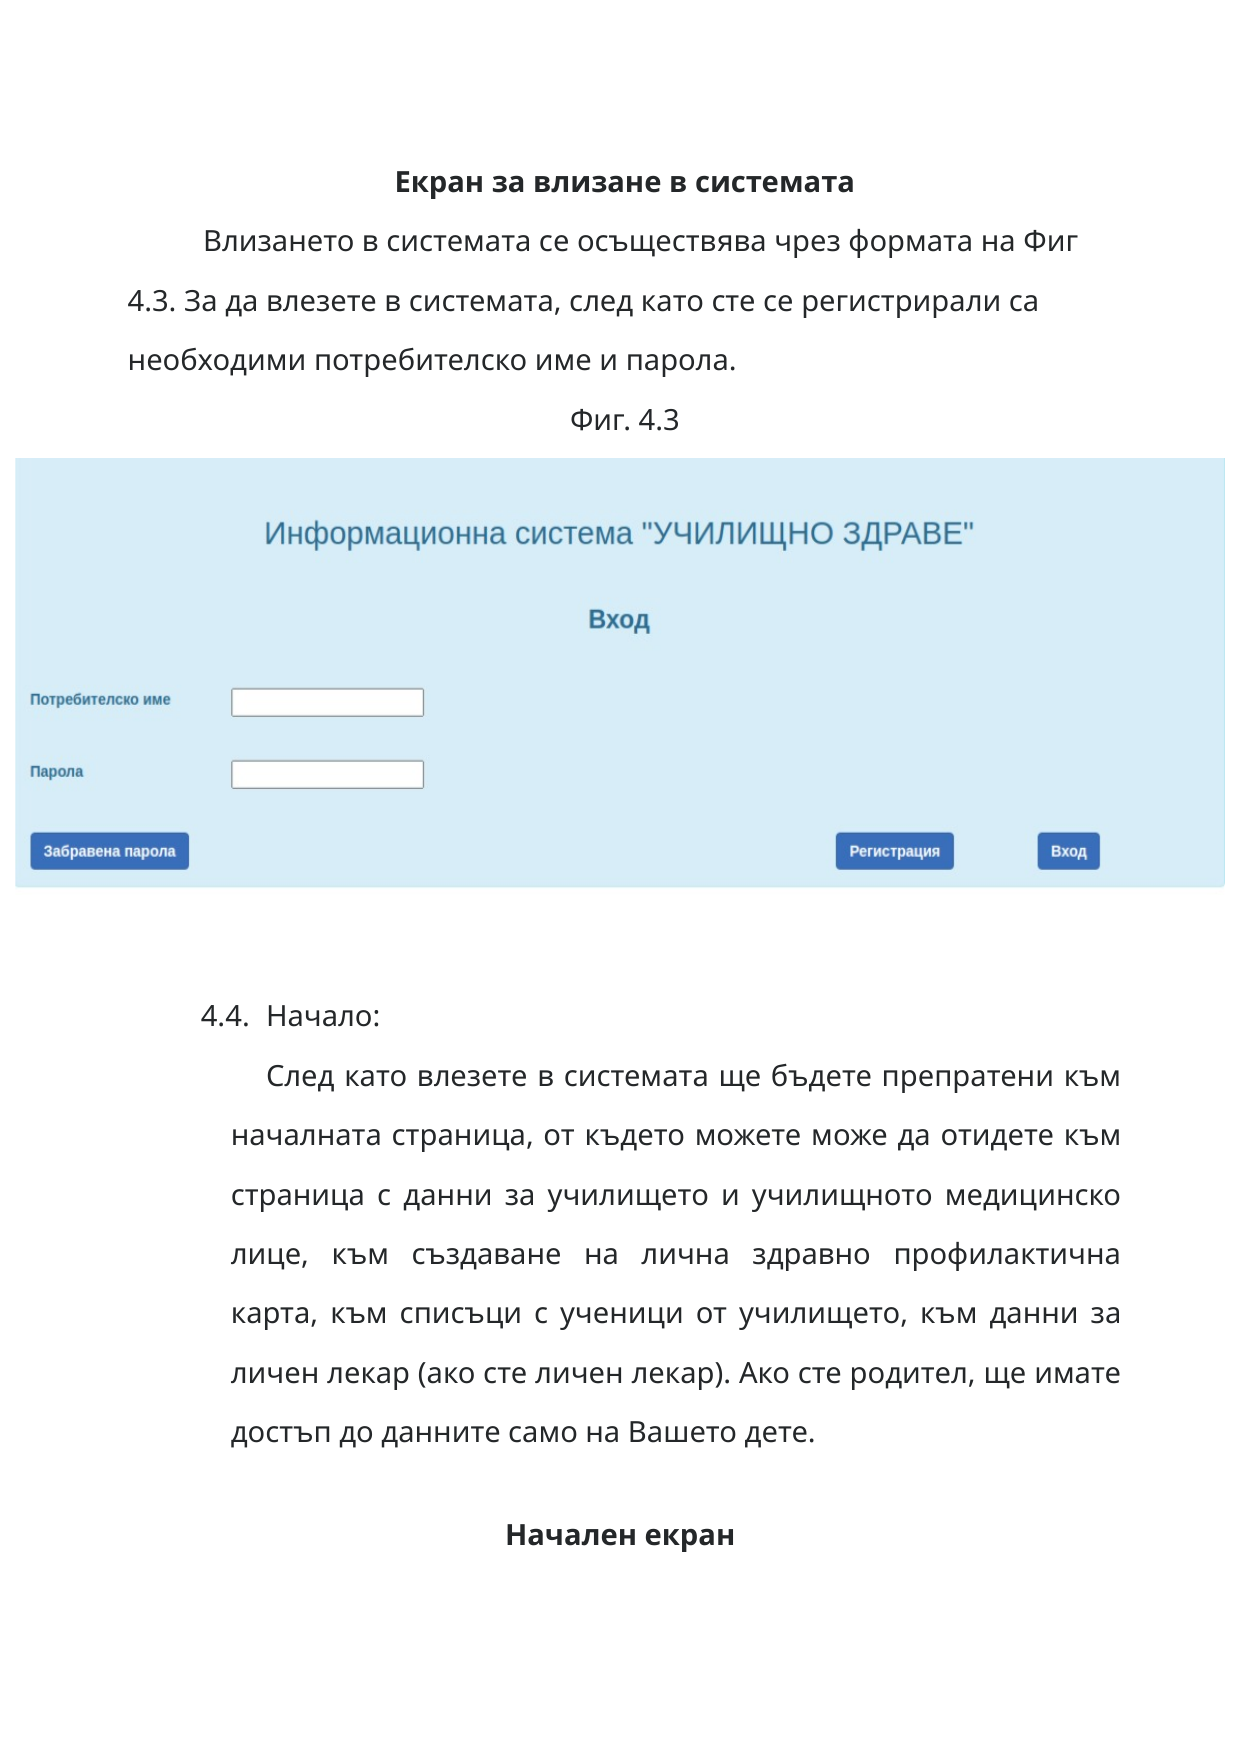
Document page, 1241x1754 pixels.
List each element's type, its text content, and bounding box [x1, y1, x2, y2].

list Влизането в системата се осъществява чрез формата на Фиг 4.3. За да влезете в системата, след като сте се регистрирали са необходими потребителско име и парола. [127, 221, 1122, 379]
list Началo: [193, 995, 1122, 1035]
list Фиг. 4.3 [127, 399, 1122, 439]
list След като влезете в системата ще бъдете препратени към началната страница, от където можете може да отидете към страница с данни за училището и училищното медицинско лице, към създаване на лична здравно профилактична карта, към списъци с ученици от училището, към данни за личен лекар (ако сте личен лекар). Ако сте родител, ще имате достъп до данните само на Вашето дете. [193, 1055, 1122, 1451]
picture [15, 458, 1225, 895]
list Екран за влизане в системата [127, 161, 1122, 201]
text Начален екран [118, 1514, 1122, 1554]
